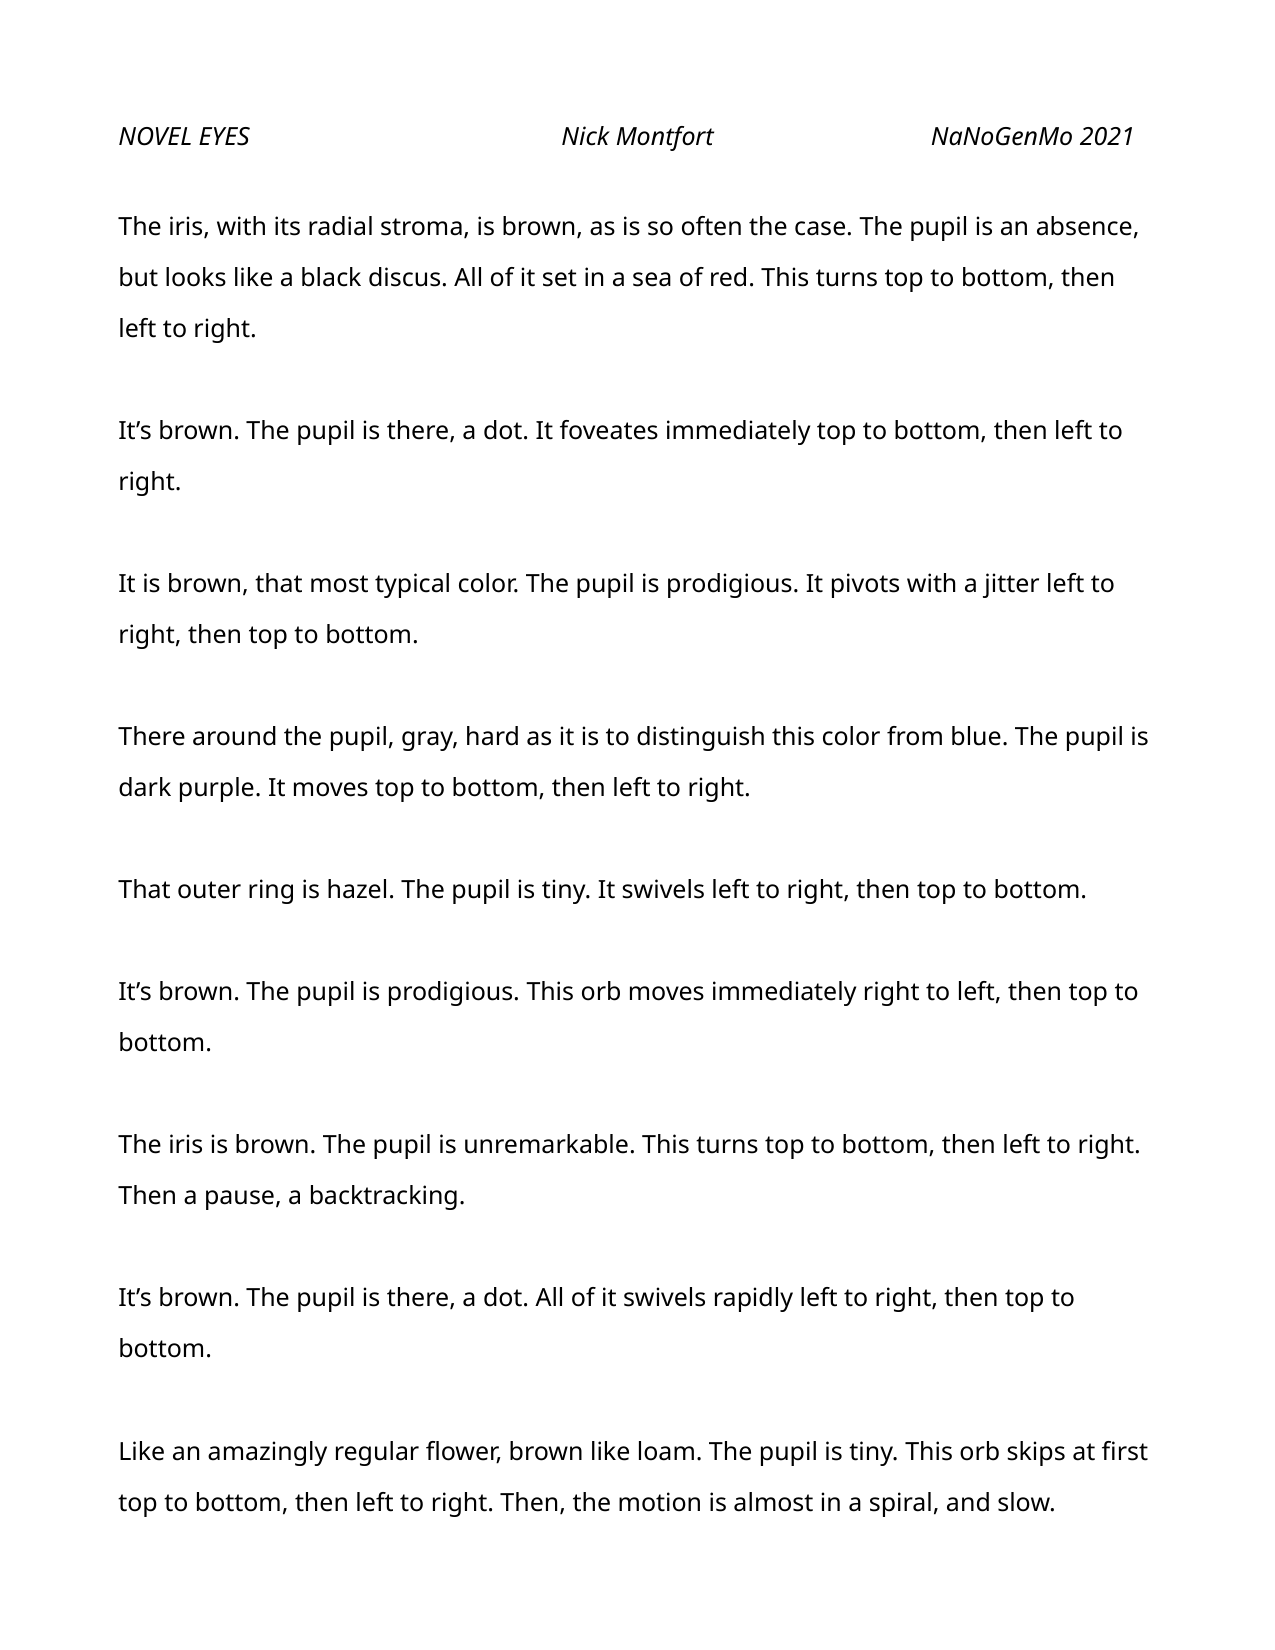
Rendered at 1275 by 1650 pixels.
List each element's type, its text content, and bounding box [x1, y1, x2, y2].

text There around the pupil, gray, hard as it is to distinguish this color from blue. The pupil is dark purple. It moves top to bottom, then left to right. [118, 718, 1157, 804]
text The iris is brown. The pupil is unremarkable. This turns top to bottom, then left to right. Then a pause, a backtracking. [118, 1127, 1157, 1212]
text Like an amazingly regular flower, brown like loam. The pupil is tiny. This orb skips at first top to bottom, then left to right. Then, the motion is almost in a spiral, and slow. [118, 1433, 1157, 1518]
text That outer ring is hazel. The pupil is tiny. It swivels left to right, then top to bottom. [118, 872, 1157, 906]
text It’s brown. The pupil is there, a dot. It foveates immediately top to bottom, then left to right. [118, 412, 1157, 497]
text The iris, with its radial stroma, is brown, as is so often the case. The pupil is an absence, but looks like a black discus. All of it set in a sea of red. This turns top to bottom, then left to right. [118, 208, 1157, 344]
text It’s brown. The pupil is prodigious. This orb moves immediately right to left, then top to bottom. [118, 974, 1157, 1059]
text It’s brown. The pupil is there, a dot. All of it swivels rapidly left to right, then top to bottom. [118, 1280, 1157, 1365]
text It is brown, that most typical color. The pupil is prodigious. It pivots with a jitter left to right, then top to bottom. [118, 565, 1157, 651]
